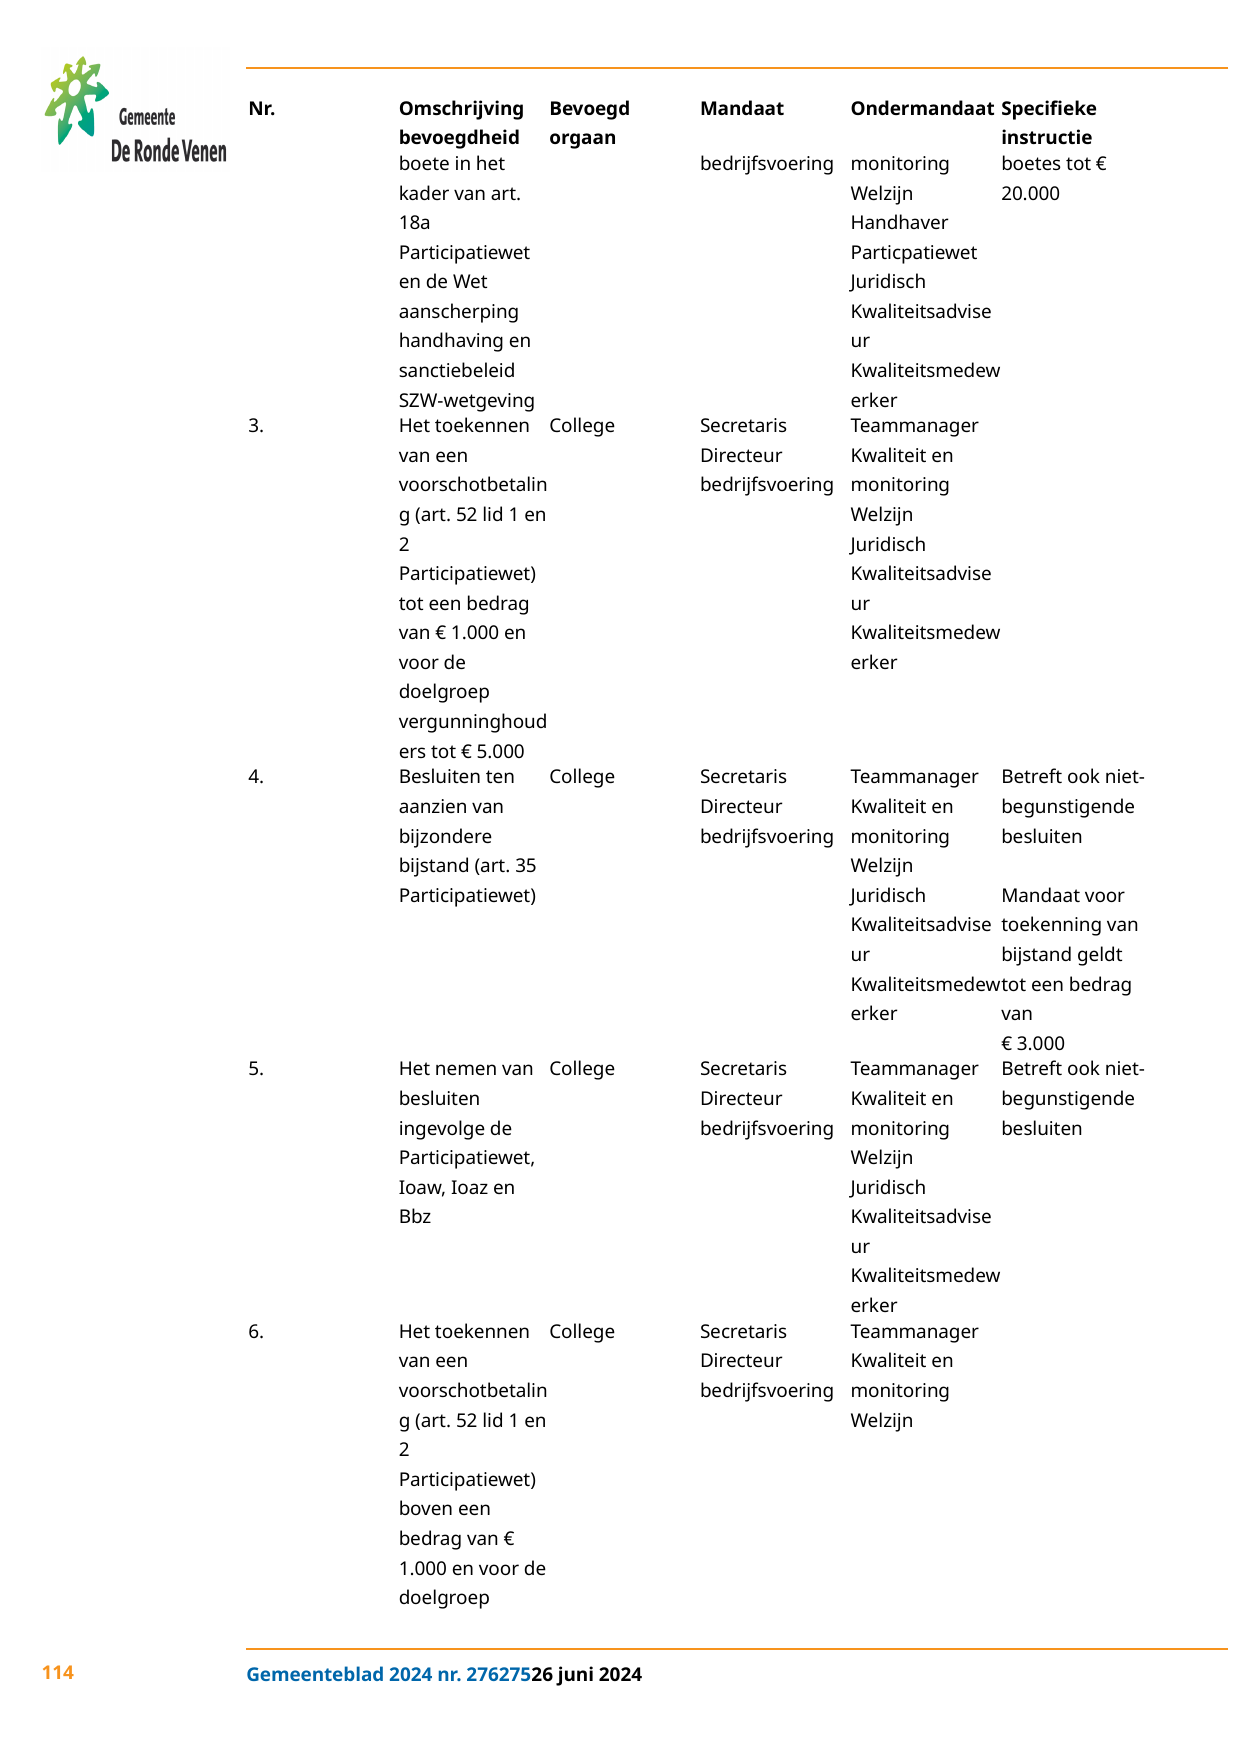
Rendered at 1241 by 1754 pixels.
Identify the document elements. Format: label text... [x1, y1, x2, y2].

table_cell Secretaris Directeur bedrijfsvoering [700, 764, 850, 1056]
table_cell Secretaris Directeur bedrijfsvoering [700, 1056, 850, 1318]
table_cell College [549, 1056, 700, 1318]
table_cell bedrijfsvoering [700, 150, 850, 412]
table_cell 4. [248, 764, 398, 1056]
table_cell 6. [248, 1318, 398, 1610]
table_cell Secretaris Directeur bedrijfsvoering [700, 413, 850, 764]
table_header Specifieke instructie [1001, 95, 1152, 150]
table_cell Het toekennen van een voorschotbetaling (art. 52 lid 1 en 2 Participatiewet) tot een bedrag van € 1.000 en voor de doelgroep vergunninghouders tot € 5.000 [399, 413, 549, 764]
table_cell boete in het kader van art. 18a Participatiewet en de Wet aanscherping handhaving en sanctiebeleid SZW-wetgeving [399, 150, 549, 412]
table_cell College [549, 1318, 700, 1610]
table_cell College [549, 413, 700, 764]
table_header Ondermandaat [850, 95, 1001, 150]
table_cell Teammanager Kwaliteit en monitoring Welzijn [850, 1318, 1001, 1610]
table_cell monitoring Welzijn Handhaver Particpatiewet Juridisch Kwaliteitsadviseur Kwaliteitsmedewerker [850, 150, 1001, 412]
table_cell Betreft ook niet-begunstigende besluiten [1001, 1056, 1152, 1318]
table_header Omschrijving bevoegdheid [399, 95, 549, 150]
table_cell 5. [248, 1056, 398, 1318]
table_cell Betreft ook niet- begunstigende besluiten Mandaat voor toekenning van bijstand geldt tot een bedrag van € 3.000 [1001, 764, 1152, 1056]
table_cell [1001, 413, 1152, 764]
table_cell Teammanager Kwaliteit en monitoring Welzijn Juridisch Kwaliteitsadviseur Kwaliteitsmedewerker [850, 764, 1001, 1056]
table_cell Secretaris Directeur bedrijfsvoering [700, 1318, 850, 1610]
table_cell Het toekennen van een voorschotbetaling (art. 52 lid 1 en 2 Participatiewet) boven een bedrag van € 1.000 en voor de doelgroep [399, 1318, 549, 1610]
table_cell [549, 150, 700, 412]
table_cell boetes tot € 20.000 [1001, 150, 1152, 412]
table_cell Teammanager Kwaliteit en monitoring Welzijn Juridisch Kwaliteitsadviseur Kwaliteitsmedewerker [850, 1056, 1001, 1318]
table_cell College [549, 764, 700, 1056]
table_cell Het nemen van besluiten ingevolge de Participatiewet, Ioaw, Ioaz en Bbz [399, 1056, 549, 1318]
table_cell 3. [248, 413, 398, 764]
table_header Bevoegd orgaan [549, 95, 700, 150]
table_header Nr. [248, 95, 398, 150]
table_cell [248, 150, 398, 412]
table_header Mandaat [700, 95, 850, 150]
picture [41, 47, 231, 172]
table_cell Teammanager Kwaliteit en monitoring Welzijn Juridisch Kwaliteitsadviseur Kwaliteitsmedewerker [850, 413, 1001, 764]
table_cell Besluiten ten aanzien van bijzondere bijstand (art. 35 Participatiewet) [399, 764, 549, 1056]
table_cell [1001, 1318, 1152, 1610]
